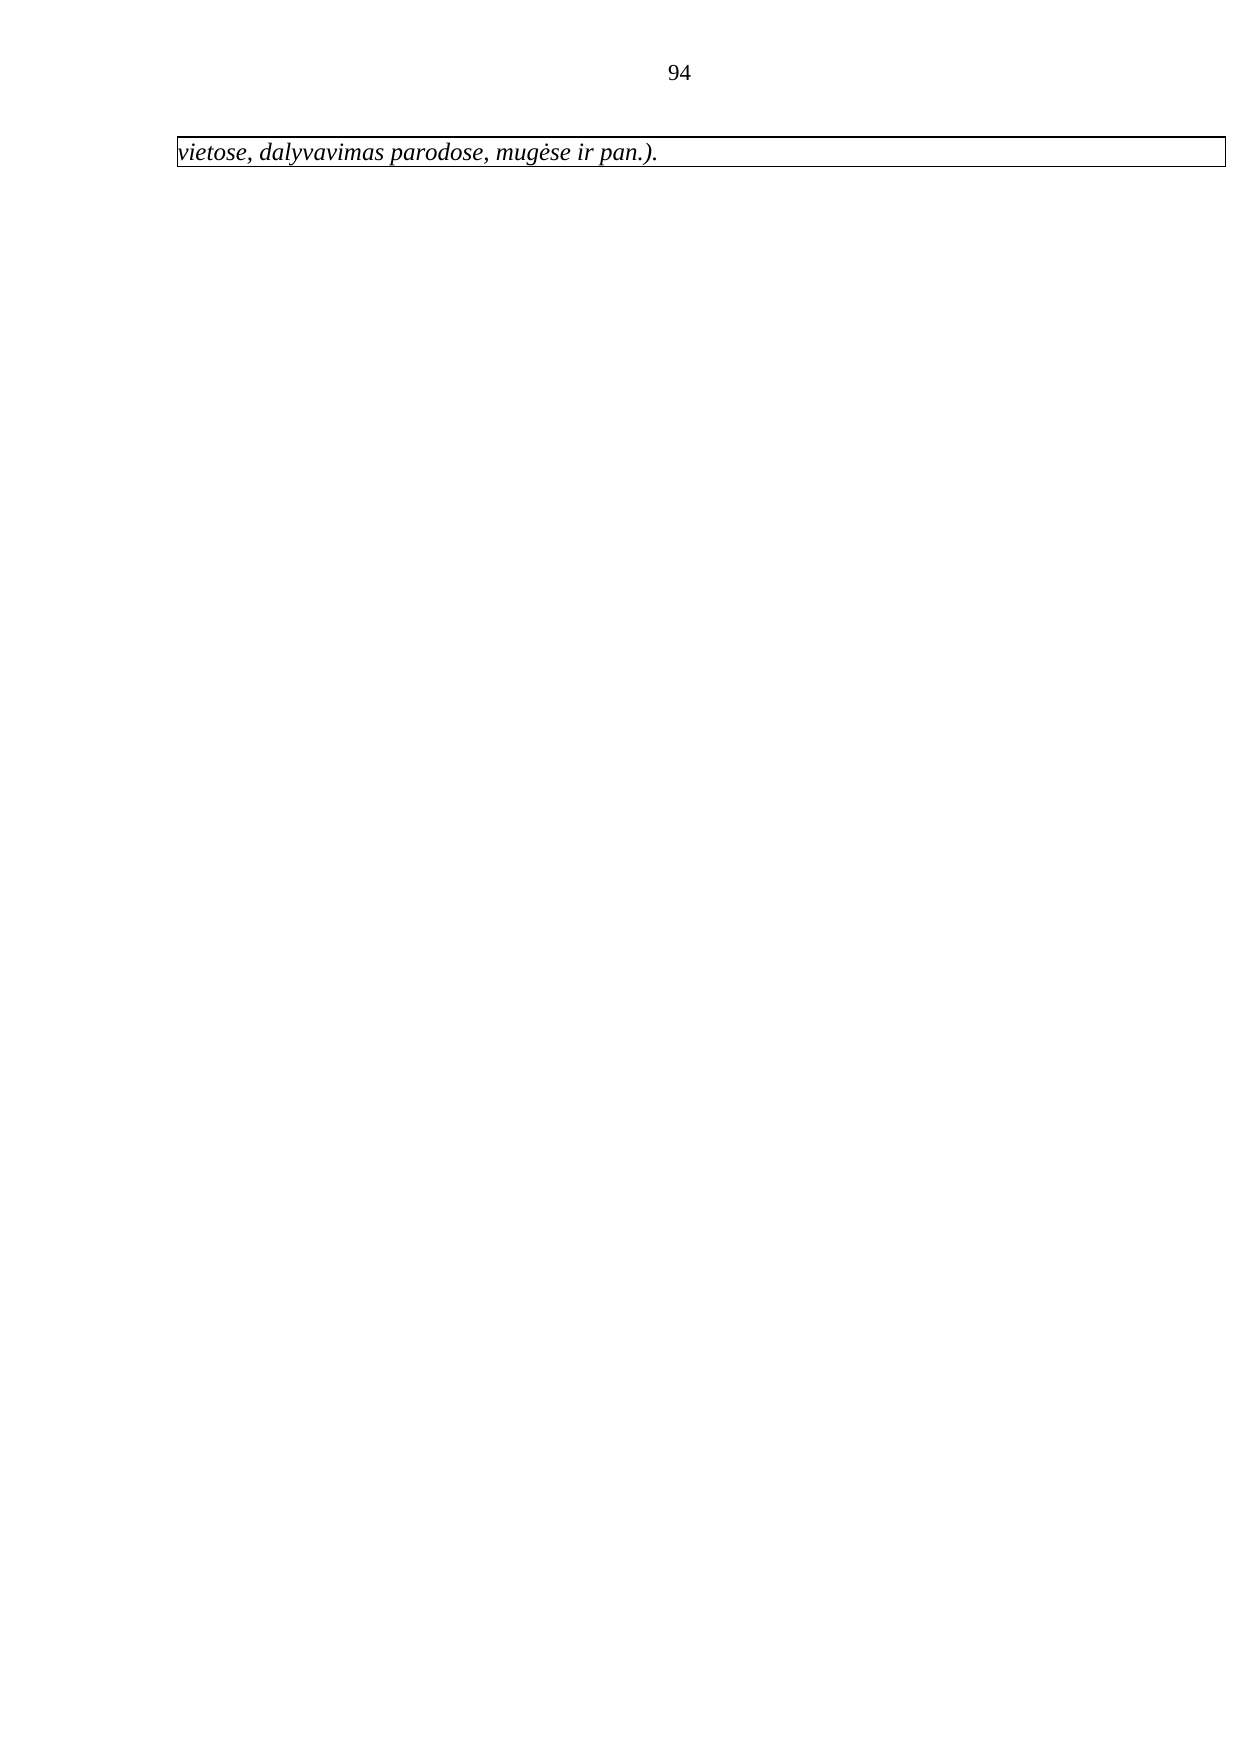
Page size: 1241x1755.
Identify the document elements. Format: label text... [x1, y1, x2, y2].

table_cell vietose, dalyvavimas parodose, mugėse ir pan.). [178, 138, 1225, 166]
